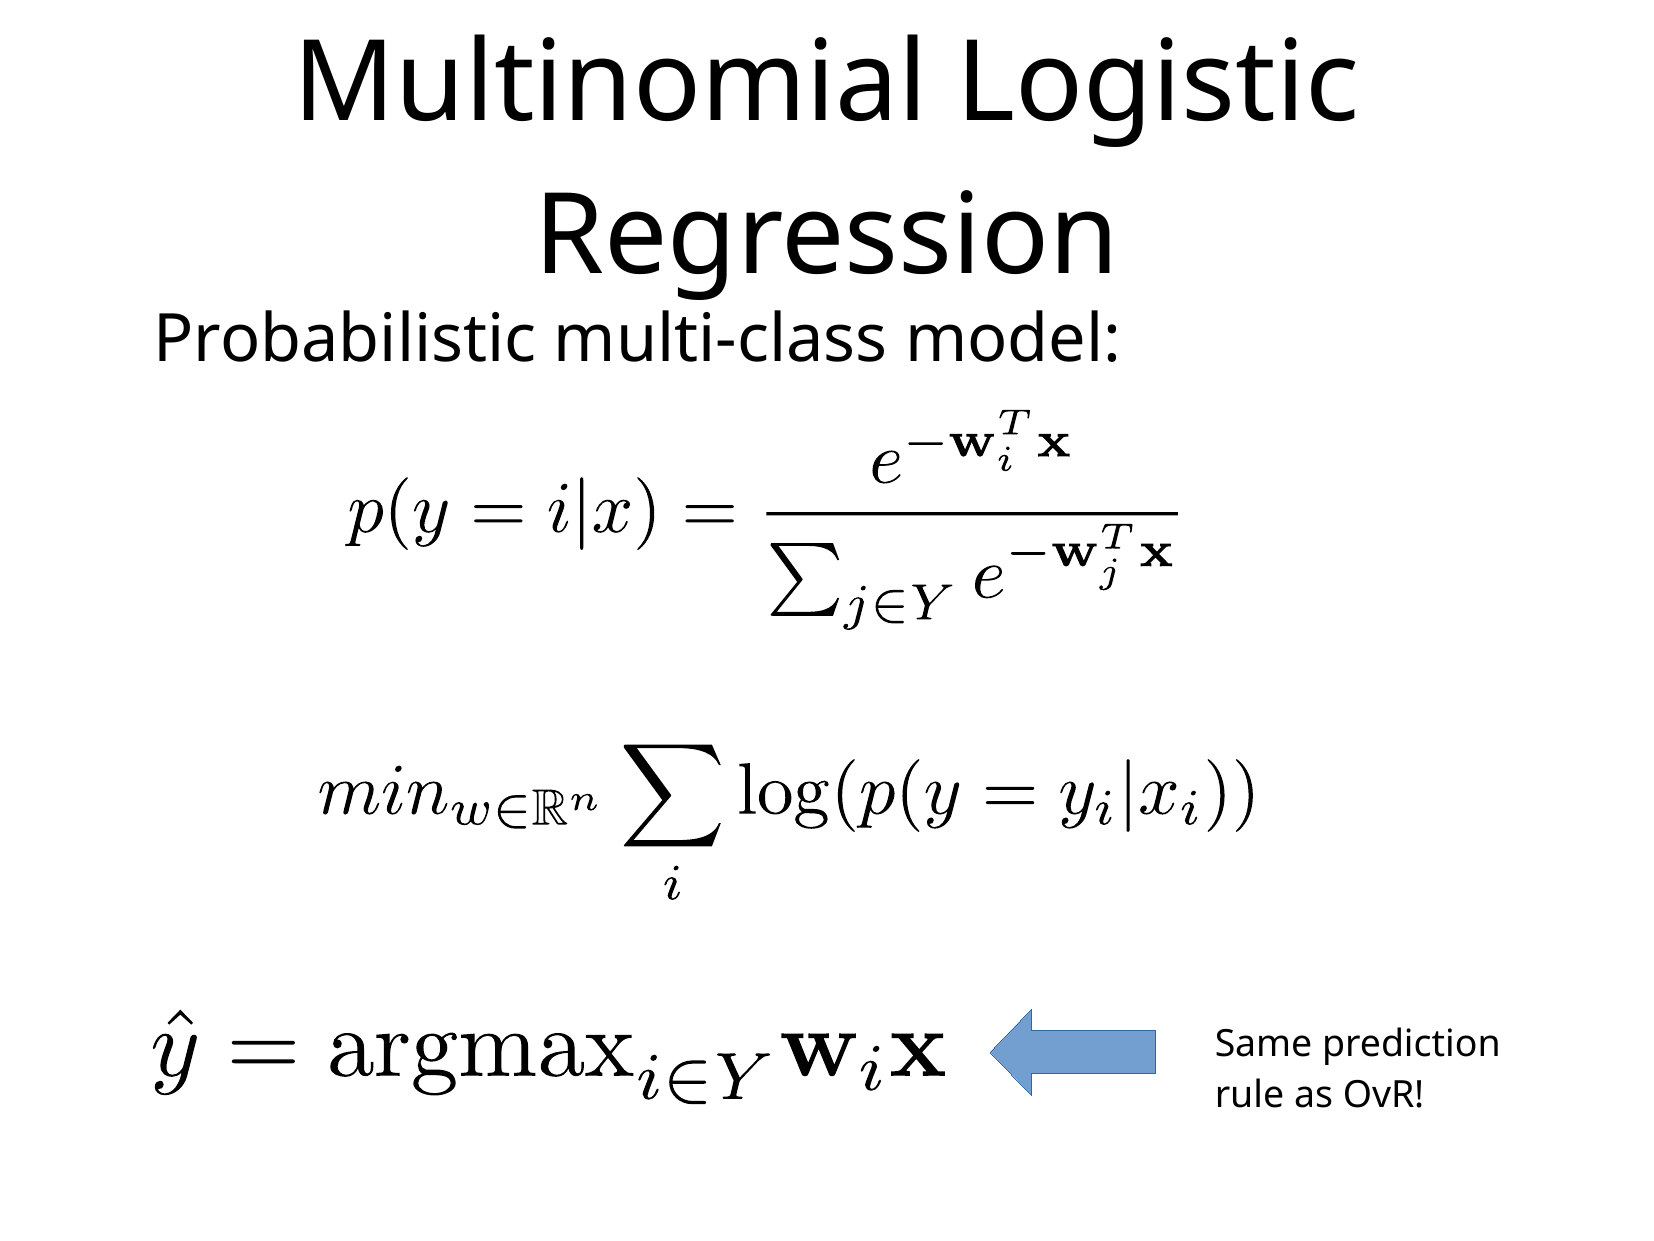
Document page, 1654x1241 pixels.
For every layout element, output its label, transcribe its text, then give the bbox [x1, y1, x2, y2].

text_box [990, 1009, 1156, 1096]
text_box [317, 737, 1261, 901]
text_box Same prediction rule as OvR! [1200, 1009, 1546, 1100]
title Multinomial Logistic Regression [82, 49, 1571, 257]
list Probabilistic multi-class model: [82, 290, 1571, 1010]
text_box [345, 409, 1178, 631]
text_box [150, 1009, 947, 1105]
